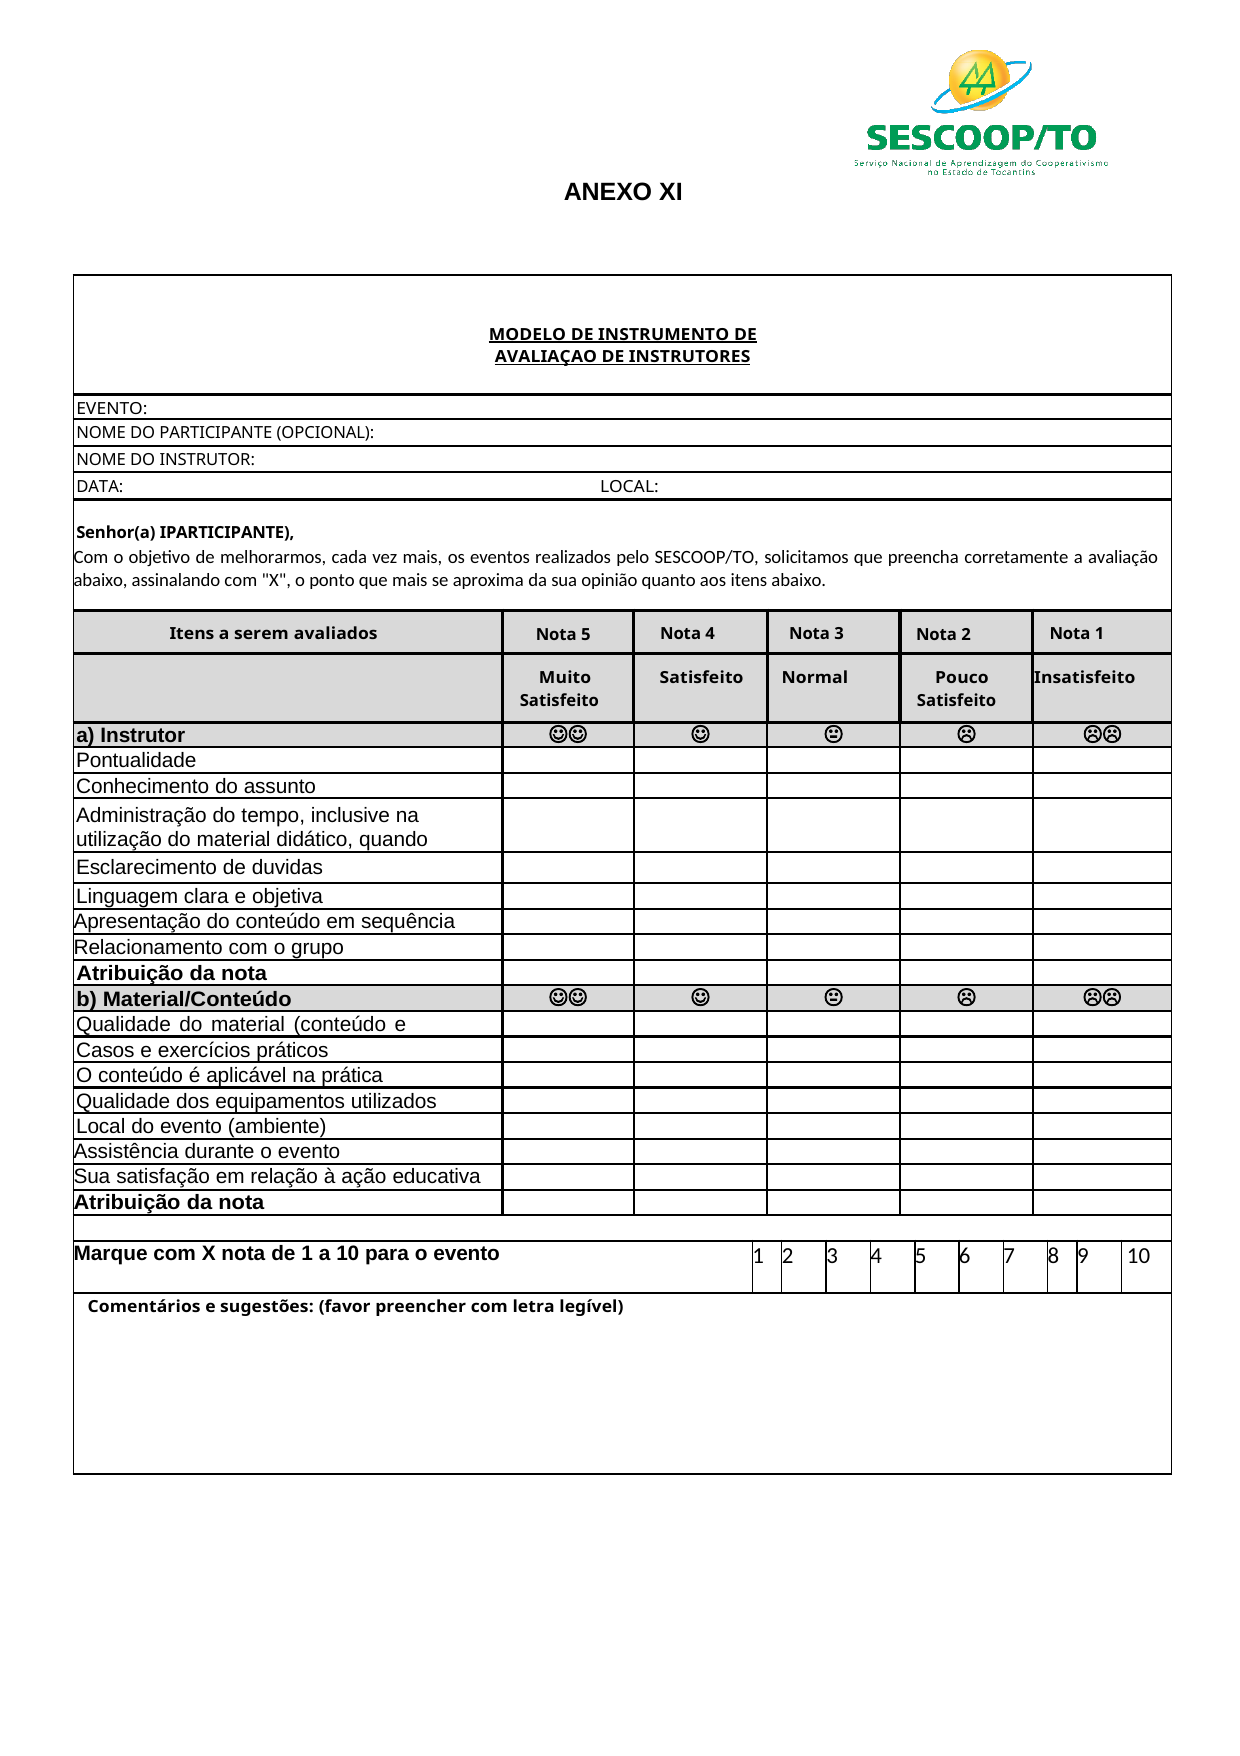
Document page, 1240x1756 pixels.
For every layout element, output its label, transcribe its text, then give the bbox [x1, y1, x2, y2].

table_cell [768, 1191, 899, 1214]
table_cell a) Instrutor [74, 724, 501, 746]
table_cell [901, 1012, 1032, 1035]
table_cell [768, 774, 899, 797]
table_cell [504, 884, 633, 908]
table_cell  [901, 986, 1032, 1010]
table_cell [635, 935, 766, 959]
table_cell Sua satisfação em relação à ação educativa [74, 1165, 501, 1188]
table_cell [901, 748, 1032, 772]
table_cell [1034, 799, 1171, 851]
table_cell [635, 961, 766, 984]
table_cell [635, 910, 766, 933]
table_cell [768, 1140, 899, 1163]
table_cell Nota 4 [635, 612, 766, 652]
table_cell Nota 2 [902, 612, 1031, 652]
table_cell 4 [871, 1242, 914, 1292]
table_cell  [768, 724, 899, 746]
table_cell 7 [1004, 1242, 1047, 1292]
table_cell 9 [1078, 1242, 1121, 1292]
table_cell Local do evento (ambiente) [74, 1114, 501, 1137]
table_cell [635, 774, 766, 797]
table_cell [768, 1012, 899, 1035]
table_cell [74, 1216, 1171, 1239]
table_cell [504, 1191, 633, 1214]
table_cell [504, 1012, 633, 1035]
table_cell [768, 1114, 899, 1137]
table_cell [901, 1191, 1032, 1214]
table_cell Pouco Satisfeito [902, 655, 1031, 721]
table_cell [1034, 1038, 1171, 1061]
table_cell [1034, 1063, 1171, 1086]
table_cell [768, 853, 899, 882]
table_cell [901, 1089, 1032, 1112]
table_cell [1034, 774, 1171, 797]
table_cell Conhecimento do assunto [74, 774, 501, 797]
table_cell [635, 1114, 766, 1137]
table_cell [901, 935, 1032, 959]
table_cell [1034, 884, 1171, 908]
table_cell 1 [753, 1242, 781, 1292]
table_cell  [901, 724, 1032, 746]
table_cell Atribuição da nota [74, 1191, 501, 1214]
table_cell Pontualidade [74, 748, 501, 772]
table_cell [504, 1089, 633, 1112]
table_cell Marque com X nota de 1 a 10 para o evento [74, 1242, 752, 1292]
subtitle ANEXO XI [62, 177, 1183, 206]
table_cell Esclarecimento de duvidas [74, 853, 501, 882]
table_cell  [1034, 724, 1171, 746]
table_cell [768, 935, 899, 959]
table_cell [1034, 1089, 1171, 1112]
table_cell Casos e exercícios práticos [74, 1038, 501, 1061]
table_cell [504, 1114, 633, 1137]
table_cell [901, 1114, 1032, 1137]
table_cell [635, 1140, 766, 1163]
table_cell [635, 799, 766, 851]
table_cell [768, 799, 899, 851]
table_cell 8 [1048, 1242, 1076, 1292]
table_cell [901, 961, 1032, 984]
table_cell [1034, 961, 1171, 984]
table_cell NOME DO PARTICIPANTE (OPCIONAL): [74, 420, 1171, 444]
table_cell Atribuição da nota [74, 961, 501, 984]
table_cell Nota 3 [769, 612, 898, 652]
table_cell [1034, 1114, 1171, 1137]
table_cell [768, 1165, 899, 1188]
table_cell [635, 1038, 766, 1061]
table_cell [504, 799, 633, 851]
table_cell NOME DO INSTRUTOR: [74, 447, 1171, 471]
table_cell [1034, 748, 1171, 772]
table_cell [1034, 1012, 1171, 1035]
table_cell [635, 1012, 766, 1035]
table_cell [504, 910, 633, 933]
table_cell 5 [916, 1242, 958, 1292]
table_cell [768, 961, 899, 984]
table_cell Senhor(a) IPARTICIPANTE), Com o objetivo de melhorarmos, cada vez mais, os eventos realizados pelo SESCOOP/TO, solicitamos que preencha corretamente a avaliação abaixo, assinalando com "X", o ponto que mais se aproxima da sua opinião quanto aos itens abaixo. [74, 501, 1171, 608]
table_cell [901, 799, 1032, 851]
table_cell Relacionamento com o grupo [74, 935, 501, 959]
table_cell [74, 655, 501, 721]
table_cell Linguagem clara e objetiva [74, 884, 501, 908]
table_cell [1034, 910, 1171, 933]
table_cell [635, 1089, 766, 1112]
table_cell [901, 1165, 1032, 1188]
table_cell [635, 1165, 766, 1188]
table_cell [1034, 1165, 1171, 1188]
table_cell 6 [960, 1242, 1003, 1292]
table_cell b) Material/Conteúdo [74, 986, 501, 1010]
table_cell  [504, 986, 633, 1010]
table_cell [504, 774, 633, 797]
table_cell [504, 961, 633, 984]
table_cell [901, 774, 1032, 797]
table_cell Administração do tempo, inclusive na utilização do material didático, quando [74, 799, 501, 851]
table_cell EVENTO: [74, 396, 1171, 418]
table_cell  [1034, 986, 1171, 1010]
table_cell  [504, 724, 633, 746]
table_cell [768, 1063, 899, 1086]
table_cell Nota 1 [1034, 612, 1171, 652]
table_cell  [635, 724, 766, 746]
table_cell [901, 884, 1032, 908]
table_cell [635, 853, 766, 882]
table_cell Qualidade dos equipamentos utilizados [74, 1089, 501, 1112]
table_cell [635, 748, 766, 772]
table_cell [504, 748, 633, 772]
table_cell [635, 884, 766, 908]
table_cell [901, 853, 1032, 882]
table_cell [768, 910, 899, 933]
table_cell [768, 1089, 899, 1112]
table_cell Normal [769, 655, 898, 721]
table_cell Assistência durante o evento [74, 1140, 501, 1163]
table_cell [768, 884, 899, 908]
table_cell O conteúdo é aplicável na prática [74, 1063, 501, 1086]
table_cell 10 [1122, 1242, 1171, 1292]
table_cell [901, 1063, 1032, 1086]
table_cell  [635, 986, 766, 1010]
table_cell [901, 910, 1032, 933]
table_cell [901, 1038, 1032, 1061]
table_cell Itens a serem avaliados [74, 612, 501, 652]
table_cell  [768, 986, 899, 1010]
table_cell [504, 1140, 633, 1163]
table_cell [768, 1038, 899, 1061]
table_cell [504, 935, 633, 959]
table_cell [635, 1063, 766, 1086]
table_cell [635, 1191, 766, 1214]
table_cell [504, 853, 633, 882]
table_cell [1034, 853, 1171, 882]
table_cell [1034, 935, 1171, 959]
table_cell [504, 1165, 633, 1188]
table_cell Qualidade do material (conteúdo e [74, 1012, 501, 1035]
table_cell DATA: LOCAL: [74, 473, 1171, 498]
table_cell Muito Satisfeito [504, 655, 632, 721]
table_cell Satisfeito [635, 655, 766, 721]
table_cell [504, 1063, 633, 1086]
table_cell [768, 748, 899, 772]
table_cell [1034, 1191, 1171, 1214]
table_cell Comentários e sugestões: (favor preencher com letra legível) [74, 1294, 1171, 1473]
table_cell Nota 5 [504, 612, 632, 652]
table_cell 3 [827, 1242, 870, 1292]
table_cell 2 [782, 1242, 825, 1292]
table_cell [1034, 1140, 1171, 1163]
table_cell [504, 1038, 633, 1061]
table_cell [901, 1140, 1032, 1163]
table_cell Apresentação do conteúdo em sequência [74, 910, 501, 933]
table_header MODELO DE INSTRUMENTO DE AVALIAÇAO DE INSTRUTORES [74, 276, 1171, 392]
table_cell Insatisfeito [1034, 655, 1171, 721]
